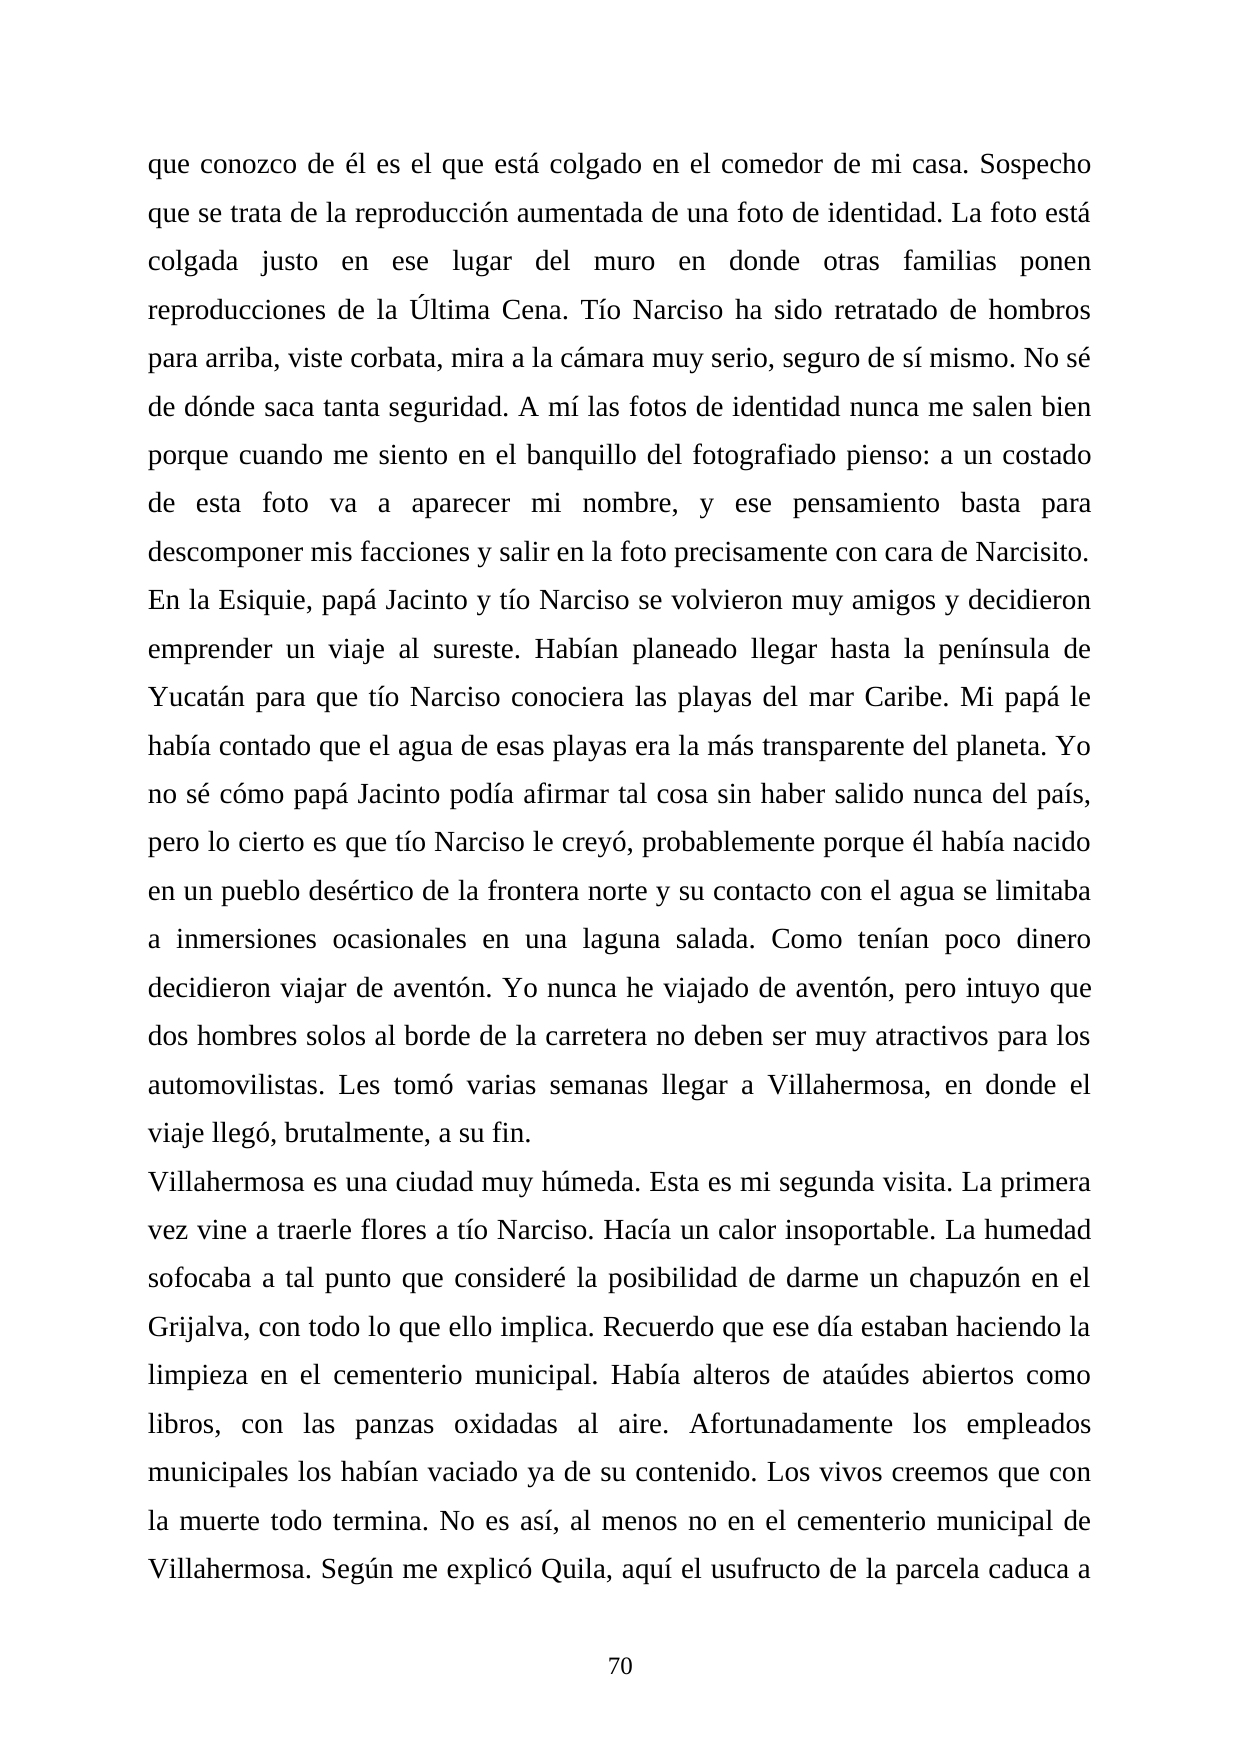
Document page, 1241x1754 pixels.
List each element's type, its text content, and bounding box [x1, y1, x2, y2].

text Villahermosa es una ciudad muy húmeda. Esta es mi segunda visita. La primera vez vine a traerle flores a tío Narciso. Hacía un calor insoportable. La humedad sofocaba a tal punto que consideré la posibilidad de darme un chapuzón en el Grijalva, con todo lo que ello implica. Recuerdo que ese día estaban haciendo la limpieza en el cementerio municipal. Había alteros de ataúdes abiertos como libros, con las panzas oxidadas al aire. Afortunadamente los empleados municipales los habían vaciado ya de su contenido. Los vivos creemos que con la muerte todo termina. No es así, al menos no en el cementerio municipal de Villahermosa. Según me explicó Quila, aquí el usufructo de la parcela caduca a [148, 1165, 1092, 1585]
text En la Esiquie, papá Jacinto y tío Narciso se volvieron muy amigos y decidieron emprender un viaje al sureste. Habían planeado llegar hasta la península de Yucatán para que tío Narciso conociera las playas del mar Caribe. Mi papá le había contado que el agua de esas playas era la más transparente del planeta. Yo no sé cómo papá Jacinto podía afirmar tal cosa sin haber salido nunca del país, pero lo cierto es que tío Narciso le creyó, probablemente porque él había nacido en un pueblo desértico de la frontera norte y su contacto con el agua se limitaba a inmersiones ocasionales en una laguna salada. Como tenían poco dinero decidieron viajar de aventón. Yo nunca he viajado de aventón, pero intuyo que dos hombres solos al borde de la carretera no deben ser muy atractivos para los automovilistas. Les tomó varias semanas llegar a Villahermosa, en donde el viaje llegó, brutalmente, a su fin. [148, 584, 1092, 1149]
text que conozco de él es el que está colgado en el comedor de mi casa. Sospecho que se trata de la reproducción aumentada de una foto de identidad. La foto está colgada justo en ese lugar del muro en donde otras familias ponen reproducciones de la Última Cena. Tío Narciso ha sido retratado de hombros para arriba, viste corbata, mira a la cámara muy serio, seguro de sí mismo. No sé de dónde saca tanta seguridad. A mí las fotos de identidad nunca me salen bien porque cuando me siento en el banquillo del fotografiado pienso: a un costado de esta foto va a aparecer mi nombre, y ese pensamiento basta para descomponer mis facciones y salir en la foto precisamente con cara de Narcisito. [148, 148, 1092, 567]
